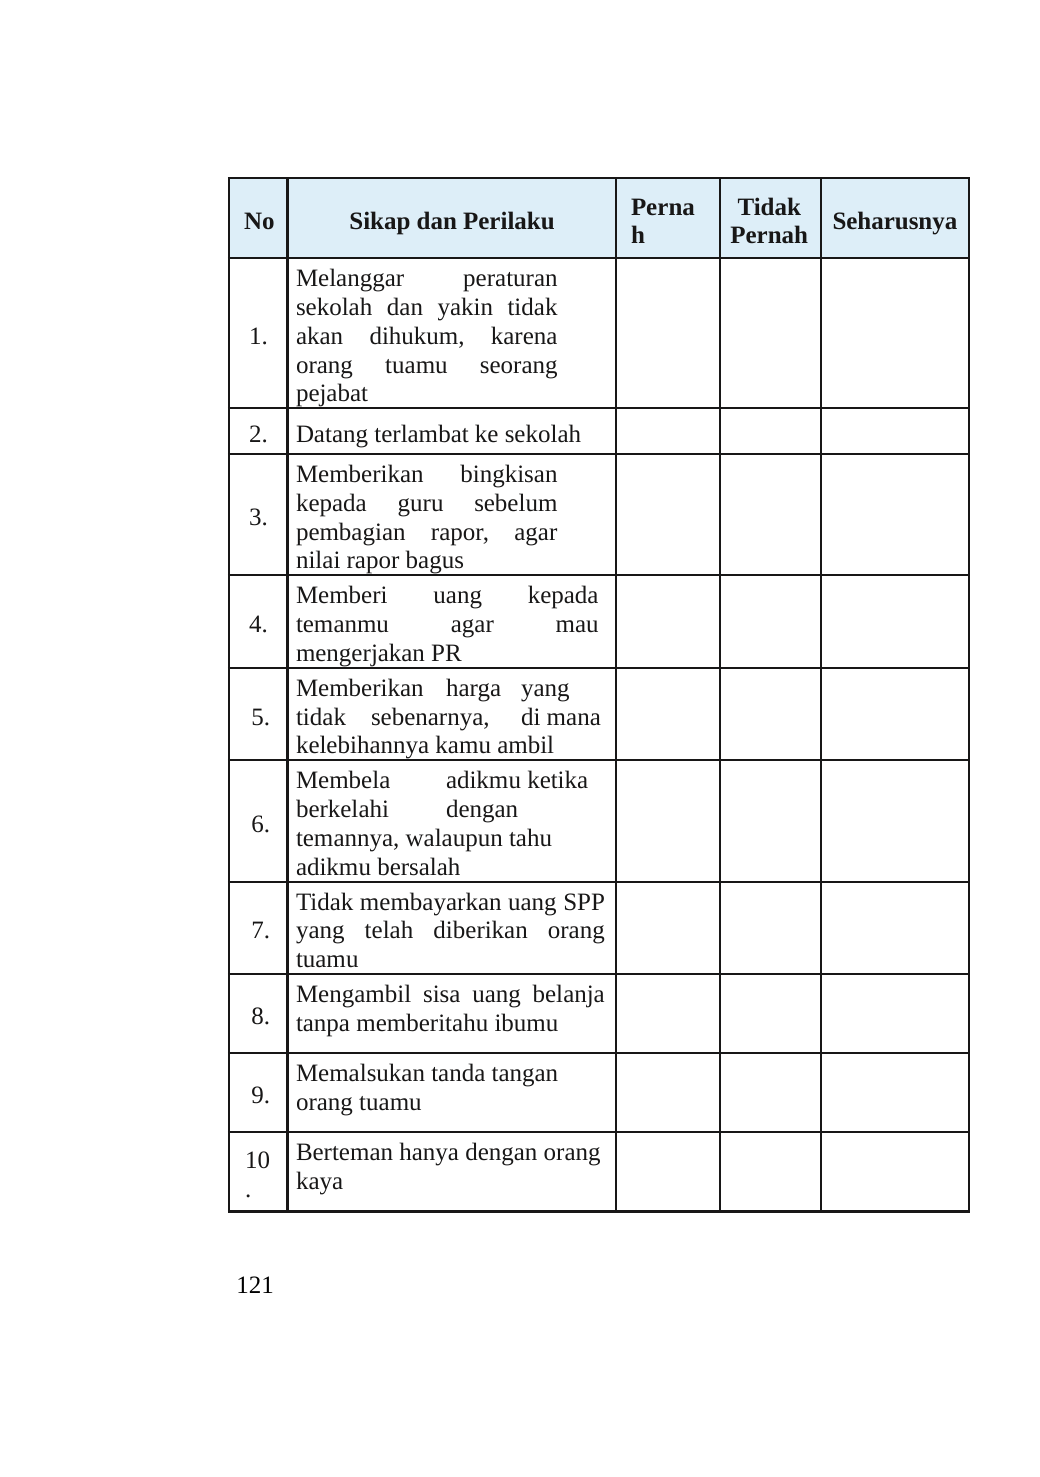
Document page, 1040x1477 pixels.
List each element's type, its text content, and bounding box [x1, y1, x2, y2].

table_cell [617, 259, 719, 407]
table_cell [617, 761, 719, 881]
table_cell [721, 576, 820, 667]
table_cell 4. [230, 576, 286, 667]
table_cell [721, 1054, 820, 1131]
table_cell [822, 975, 968, 1052]
table_cell [822, 669, 968, 759]
table_cell 10. [230, 1133, 286, 1210]
table_cell [617, 1054, 719, 1131]
table_cell [721, 455, 820, 574]
table_cell [721, 259, 820, 407]
table_cell [617, 669, 719, 759]
table_cell Mengambil sisa uang belanja tanpa memberitahu ibumu [289, 975, 615, 1052]
table_header Pernah [617, 179, 719, 257]
table_cell [721, 975, 820, 1052]
table_cell Tidak membayarkan uang SPP yang telah diberikan orang tuamu [289, 883, 615, 973]
table_cell [822, 455, 968, 574]
table_cell [617, 409, 719, 453]
table_cell [617, 975, 719, 1052]
table_cell Memberikan harga yang tidak sebenarnya, di mana kelebihannya kamu ambil [289, 669, 615, 759]
table_cell Membela adikmu ketika berkelahi dengan temannya, walaupun tahu adikmu bersalah [289, 761, 615, 881]
table_header Tidak Pernah [721, 179, 820, 257]
table_cell [617, 883, 719, 973]
table_cell [721, 409, 820, 453]
table_cell 5. [230, 669, 286, 759]
table_cell 2. [230, 409, 286, 453]
table_cell [822, 1054, 968, 1131]
table_cell 6. [230, 761, 286, 881]
table_cell Memberi uang kepada temanmu agar mau mengerjakan PR [289, 576, 615, 667]
table_cell [822, 576, 968, 667]
table_cell Memberikan bingkisan kepada guru sebelum pembagian rapor, agar nilai rapor bagus [289, 455, 615, 574]
table_cell [822, 409, 968, 453]
table_header No [230, 179, 286, 257]
table_cell 3. [230, 455, 286, 574]
table_cell [822, 1133, 968, 1210]
table_cell [721, 761, 820, 881]
table_cell 1. [230, 259, 286, 407]
table_cell [617, 576, 719, 667]
table_header Seharusnya [822, 179, 968, 257]
table_cell [721, 669, 820, 759]
table_cell [721, 1133, 820, 1210]
table_cell [822, 883, 968, 973]
table_header Sikap dan Perilaku [289, 179, 615, 257]
table_cell 9. [230, 1054, 286, 1131]
table_cell Memalsukan tanda tangan orang tuamu [289, 1054, 615, 1131]
table_cell [822, 761, 968, 881]
table_cell [822, 259, 968, 407]
table_cell 7. [230, 883, 286, 973]
table_cell [721, 883, 820, 973]
table_cell Berteman hanya dengan orang kaya [289, 1133, 615, 1210]
table_cell 8. [230, 975, 286, 1052]
table_cell [617, 455, 719, 574]
table_cell Melanggar peraturan sekolah dan yakin tidak akan dihukum, karena orang tuamu seorang pejabat [289, 259, 615, 407]
table_cell [617, 1133, 719, 1210]
table_cell Datang terlambat ke sekolah [289, 409, 615, 453]
